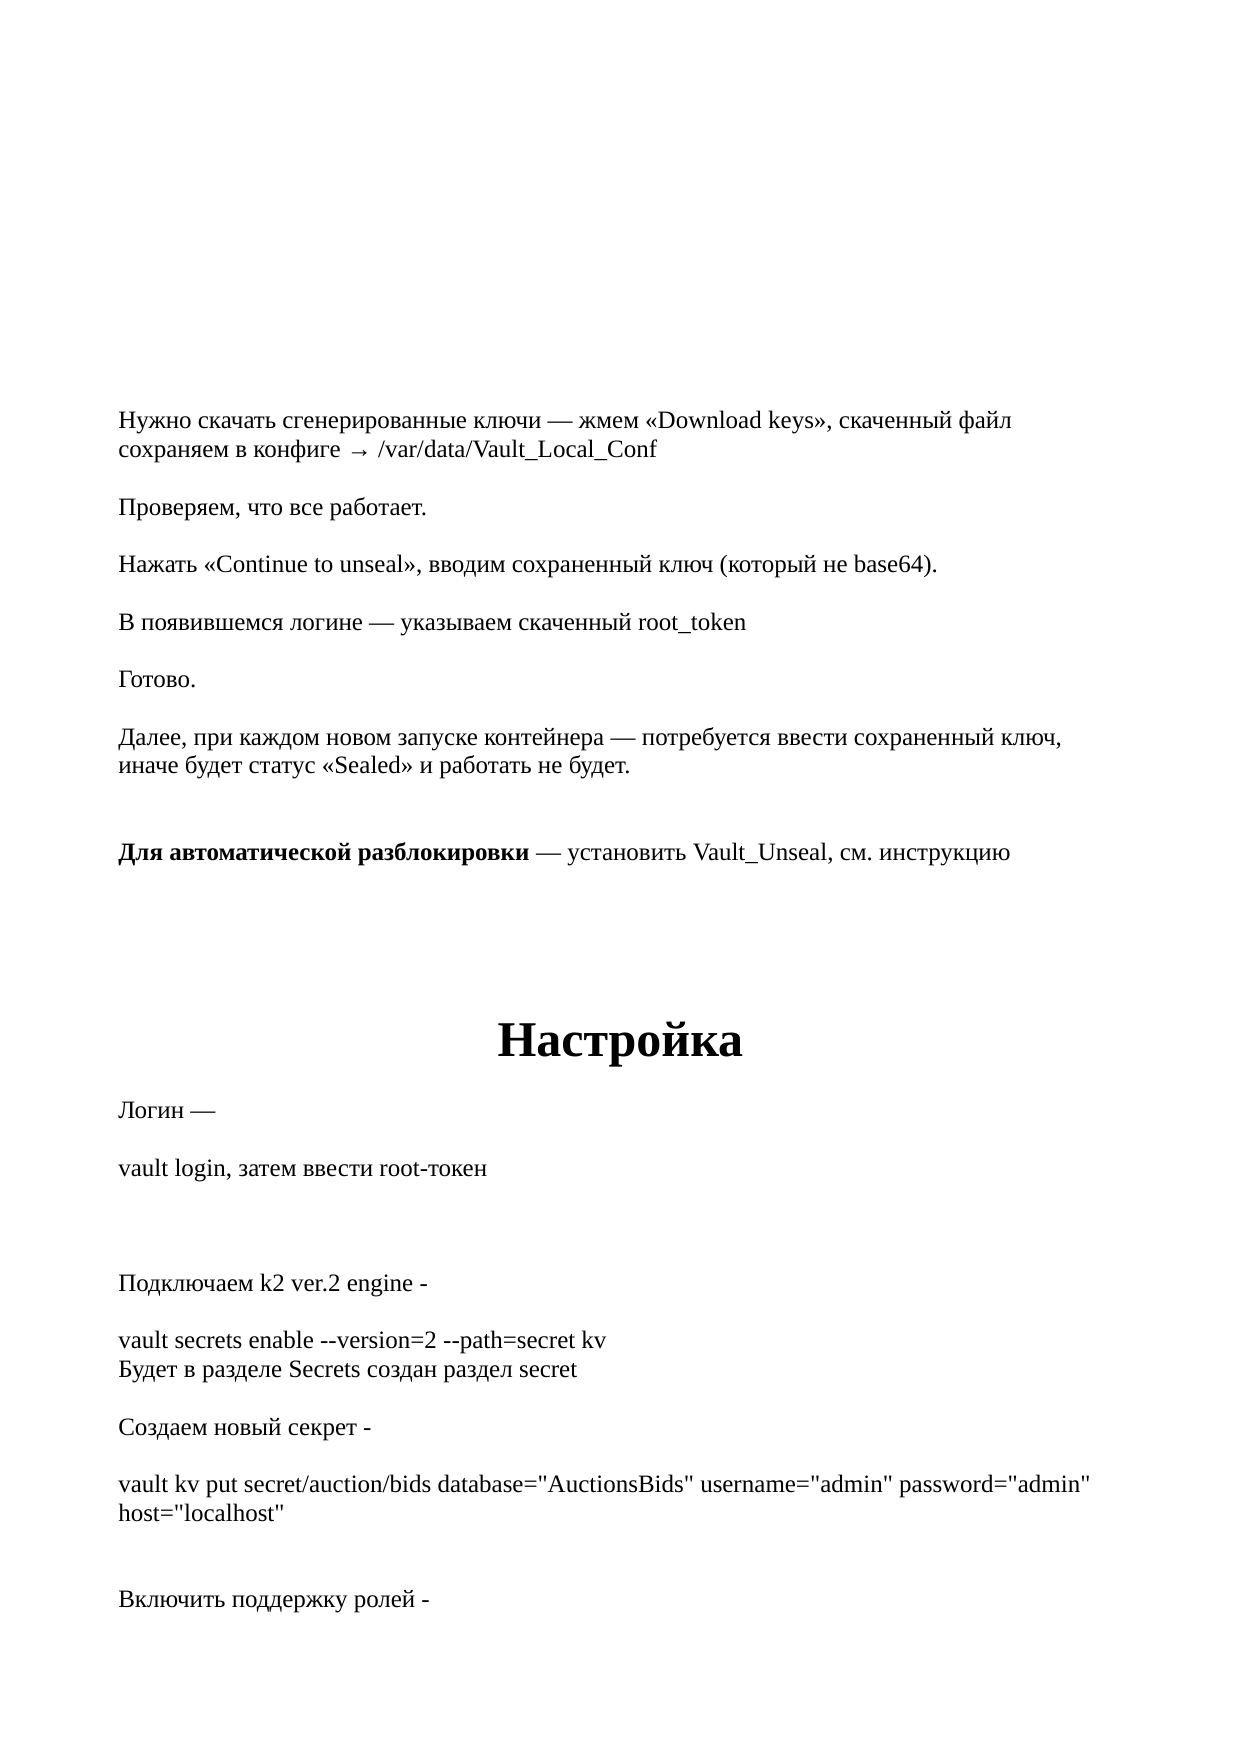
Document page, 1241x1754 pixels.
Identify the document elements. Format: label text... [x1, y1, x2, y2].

text Создаем новый секрет - [118, 1412, 1122, 1441]
text vault login, затем ввести root-токен [118, 1153, 1122, 1182]
text Нужно скачать сгенерированные ключи — жмем «Download keys», скаченный файл сохраняем в конфиге → /var/data/Vault_Local_Conf [118, 406, 1122, 463]
text Для автоматической разблокировки — установить Vault_Unseal, см. инструкцию [118, 837, 1122, 866]
text Нажать «Continue to unseal», вводим сохраненный ключ (который не base64). [118, 549, 1122, 578]
text Готово. [118, 664, 1122, 693]
text vault kv put secret/auction/bids database="AuctionsBids" username="admin" password="admin" host="localhost" [118, 1469, 1122, 1527]
text Включить поддержку ролей - [118, 1584, 1122, 1613]
text vault secrets enable --version=2 --path=secret kv [118, 1326, 1122, 1354]
text Будет в разделе Secrets создан раздел secret [118, 1354, 1122, 1383]
text Подключаем k2 ver.2 engine - [118, 1268, 1122, 1297]
text Проверяем, что все работает. [118, 492, 1122, 521]
text Далее, при каждом новом запуске контейнера — потребуется ввести сохраненный ключ, иначе будет статус «Sealed» и работать не будет. [118, 722, 1122, 779]
text Настройка [118, 1009, 1122, 1067]
text В появившемся логине — указываем скаченный root_token [118, 607, 1122, 636]
text Логин — [118, 1096, 1122, 1124]
